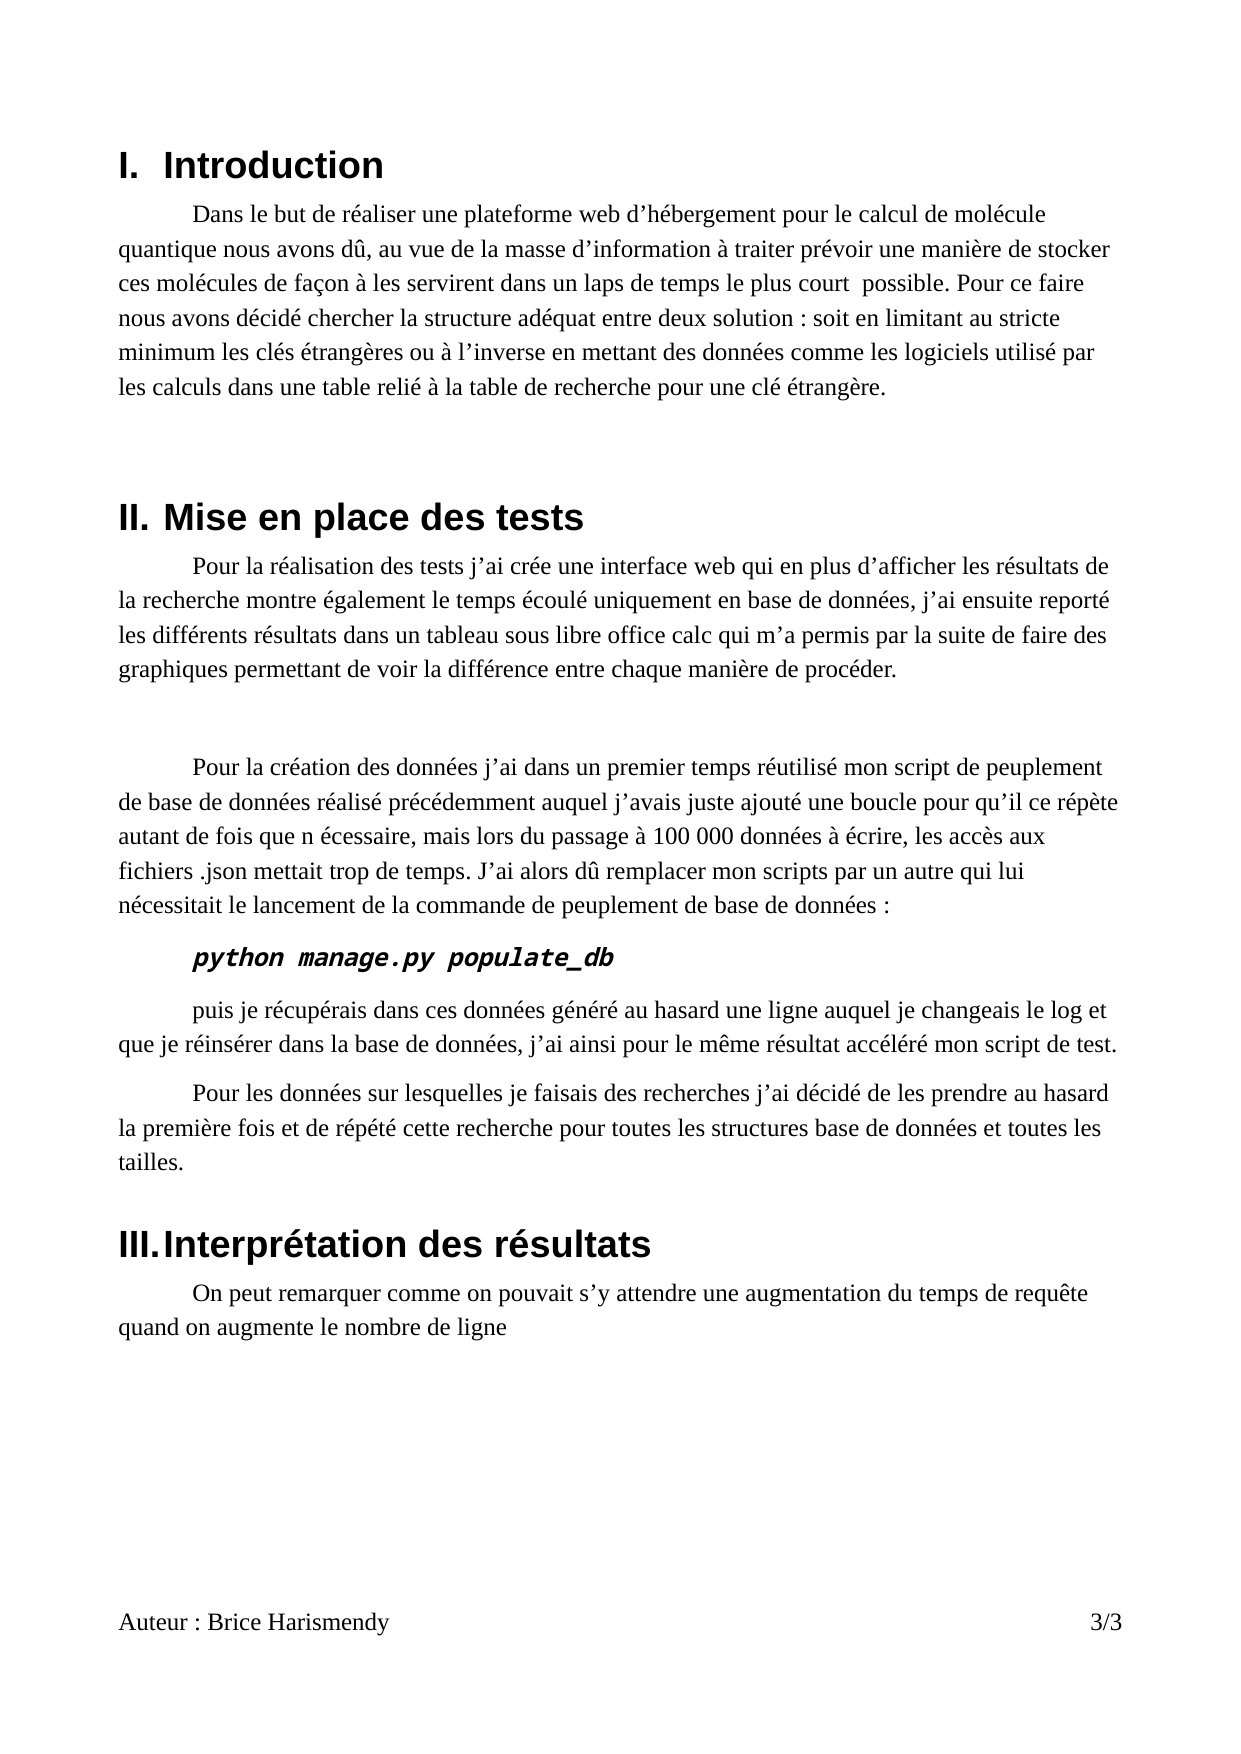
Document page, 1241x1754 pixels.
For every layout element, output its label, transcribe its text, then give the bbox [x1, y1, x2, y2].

subtitle Interprétation des résultats [118, 1221, 1122, 1265]
subtitle Introduction [118, 143, 1122, 187]
text Pour les données sur lesquelles je faisais des recherches j’ai décidé de les prendre au hasard la première fois et de répété cette recherche pour toutes les structures base de données et toutes les tailles. [118, 1078, 1122, 1176]
text Pour la réalisation des tests j’ai crée une interface web qui en plus d’afficher les résultats de la recherche montre également le temps écoulé uniquement en base de données, j’ai ensuite reporté les différents résultats dans un tableau sous libre office calc qui m’a permis par la suite de faire des graphiques permettant de voir la différence entre chaque manière de procéder. [118, 551, 1122, 683]
text Dans le but de réaliser une plateforme web d’hébergement pour le calcul de molécule quantique nous avons dû, au vue de la masse d’information à traiter prévoir une manière de stocker ces molécules de façon à les servirent dans un laps de temps le plus court possible. Pour ce faire nous avons décidé chercher la structure adéquat entre deux solution : soit en limitant au stricte minimum les clés étrangères ou à l’inverse en mettant des données comme les logiciels utilisé par les calculs dans une table relié à la table de recherche pour une clé étrangère. [118, 199, 1122, 400]
subtitle Mise en place des tests [118, 495, 1122, 538]
text Pour la création des données j’ai dans un premier temps réutilisé mon script de peuplement de base de données réalisé précédemment auquel j’avais juste ajouté une boucle pour qu’il ce répète autant de fois que n écessaire, mais lors du passage à 100 000 données à écrire, les accès aux fichiers .json mettait trop de temps. J’ai alors dû remplacer mon scripts par un autre qui lui nécessitait le lancement de la commande de peuplement de base de données : [118, 752, 1122, 919]
text python manage.py populate_db [118, 939, 1122, 973]
text On peut remarquer comme on pouvait s’y attendre une augmentation du temps de requête quand on augmente le nombre de ligne [118, 1278, 1122, 1341]
text puis je récupérais dans ces données généré au hasard une ligne auquel je changeais le log et que je réinsérer dans la base de données, j’ai ainsi pour le même résultat accéléré mon script de test. [118, 995, 1122, 1058]
